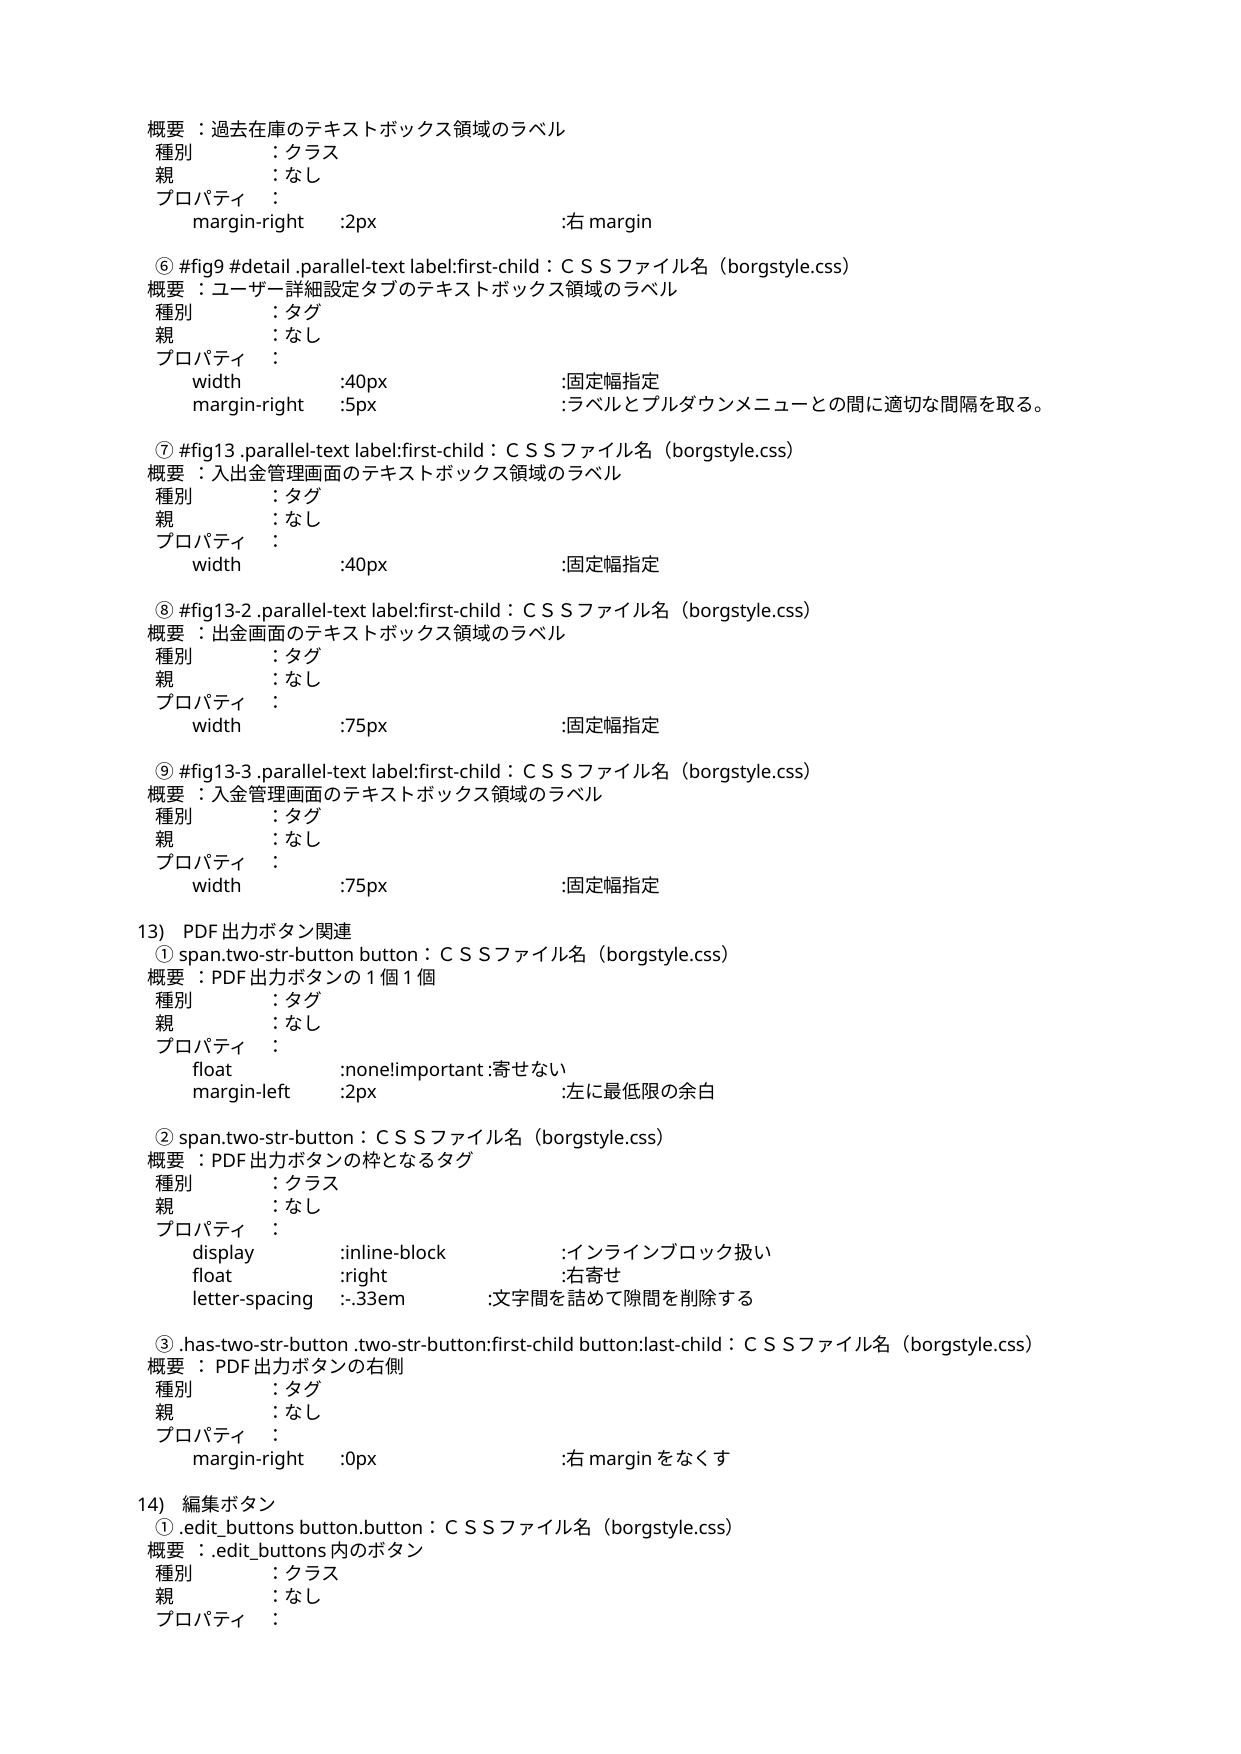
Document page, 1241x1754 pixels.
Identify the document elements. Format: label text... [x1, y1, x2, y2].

text プロパティ ： [118, 691, 1122, 714]
text 概要 ：PDF出力ボタンの枠となるタグ [118, 1149, 1122, 1172]
text ① .edit_buttons button.button：ＣＳＳファイル名（borgstyle.css） [118, 1516, 1122, 1539]
text 種別 ：クラス [118, 141, 1122, 164]
text プロパティ ： [118, 347, 1122, 370]
text 親 ：なし [118, 1195, 1122, 1218]
text 親 ：なし [118, 828, 1122, 851]
text width :75px :固定幅指定 [118, 714, 1122, 737]
text 親 ：なし [118, 1401, 1122, 1424]
text プロパティ ： [118, 187, 1122, 210]
text 種別 ：クラス [118, 1562, 1122, 1585]
text 概要 ：入出金管理画面のテキストボックス領域のラベル [118, 462, 1122, 485]
text margin-right :0px :右marginをなくす [118, 1447, 1122, 1470]
text 概要 ：PDF出力ボタンの1個1個 [118, 966, 1122, 989]
text 種別 ：クラス [118, 1172, 1122, 1195]
text 親 ：なし [118, 1585, 1122, 1608]
text ⑦ #fig13 .parallel-text label:first-child：ＣＳＳファイル名（borgstyle.css） [118, 439, 1122, 462]
text ② span.two-str-button：ＣＳＳファイル名（borgstyle.css） [118, 1126, 1122, 1149]
text 概要 ：.edit_buttons内のボタン [118, 1539, 1122, 1562]
text 種別 ：タグ [118, 645, 1122, 668]
text プロパティ ： [118, 531, 1122, 553]
text ⑧ #fig13-2 .parallel-text label:first-child：ＣＳＳファイル名（borgstyle.css） [118, 599, 1122, 622]
text プロパティ ： [118, 1218, 1122, 1241]
text 種別 ：タグ [118, 1378, 1122, 1401]
text letter-spacing :-.33em :文字間を詰めて隙間を削除する [118, 1287, 1122, 1310]
text 親 ：なし [118, 508, 1122, 531]
text ⑨ #fig13-3 .parallel-text label:first-child：ＣＳＳファイル名（borgstyle.css） [118, 760, 1122, 783]
text 種別 ：タグ [118, 989, 1122, 1012]
text width :40px :固定幅指定 [118, 553, 1122, 576]
text プロパティ ： [118, 1608, 1122, 1631]
text 13) PDF出力ボタン関連 [118, 920, 1122, 943]
text ⑥ #fig9 #detail .parallel-text label:first-child：ＣＳＳファイル名（borgstyle.css） [118, 256, 1122, 278]
text width :75px :固定幅指定 [118, 874, 1122, 897]
text width :40px :固定幅指定 [118, 370, 1122, 393]
text プロパティ ： [118, 851, 1122, 874]
text 種別 ：タグ [118, 806, 1122, 828]
text 14) 編集ボタン [118, 1493, 1122, 1516]
text 概要 ：入金管理画面のテキストボックス領域のラベル [118, 783, 1122, 806]
text 概要 ：出金画面のテキストボックス領域のラベル [118, 622, 1122, 645]
text float :right :右寄せ [118, 1264, 1122, 1287]
text 概要 ：過去在庫のテキストボックス領域のラベル [118, 118, 1122, 141]
text 概要 ： PDF出力ボタンの右側 [118, 1356, 1122, 1378]
text ① span.two-str-button button：ＣＳＳファイル名（borgstyle.css） [118, 943, 1122, 966]
text 種別 ：タグ [118, 485, 1122, 508]
text margin-right :2px :右margin [118, 210, 1122, 233]
text プロパティ ： [118, 1424, 1122, 1447]
text 親 ：なし [118, 668, 1122, 691]
text float :none!important :寄せない [118, 1058, 1122, 1081]
text 親 ：なし [118, 324, 1122, 347]
text プロパティ ： [118, 1035, 1122, 1058]
text margin-right :5px :ラベルとプルダウンメニューとの間に適切な間隔を取る。 [118, 393, 1122, 416]
text margin-left :2px :左に最低限の余白 [118, 1081, 1122, 1103]
text 概要 ：ユーザー詳細設定タブのテキストボックス領域のラベル [118, 278, 1122, 301]
text 親 ：なし [118, 164, 1122, 187]
text 種別 ：タグ [118, 301, 1122, 324]
text 親 ：なし [118, 1012, 1122, 1035]
text ③ .has-two-str-button .two-str-button:first-child button:last-child：ＣＳＳファイル名（borgstyle.css） [118, 1333, 1122, 1356]
text display :inline-block :インラインブロック扱い [118, 1241, 1122, 1264]
